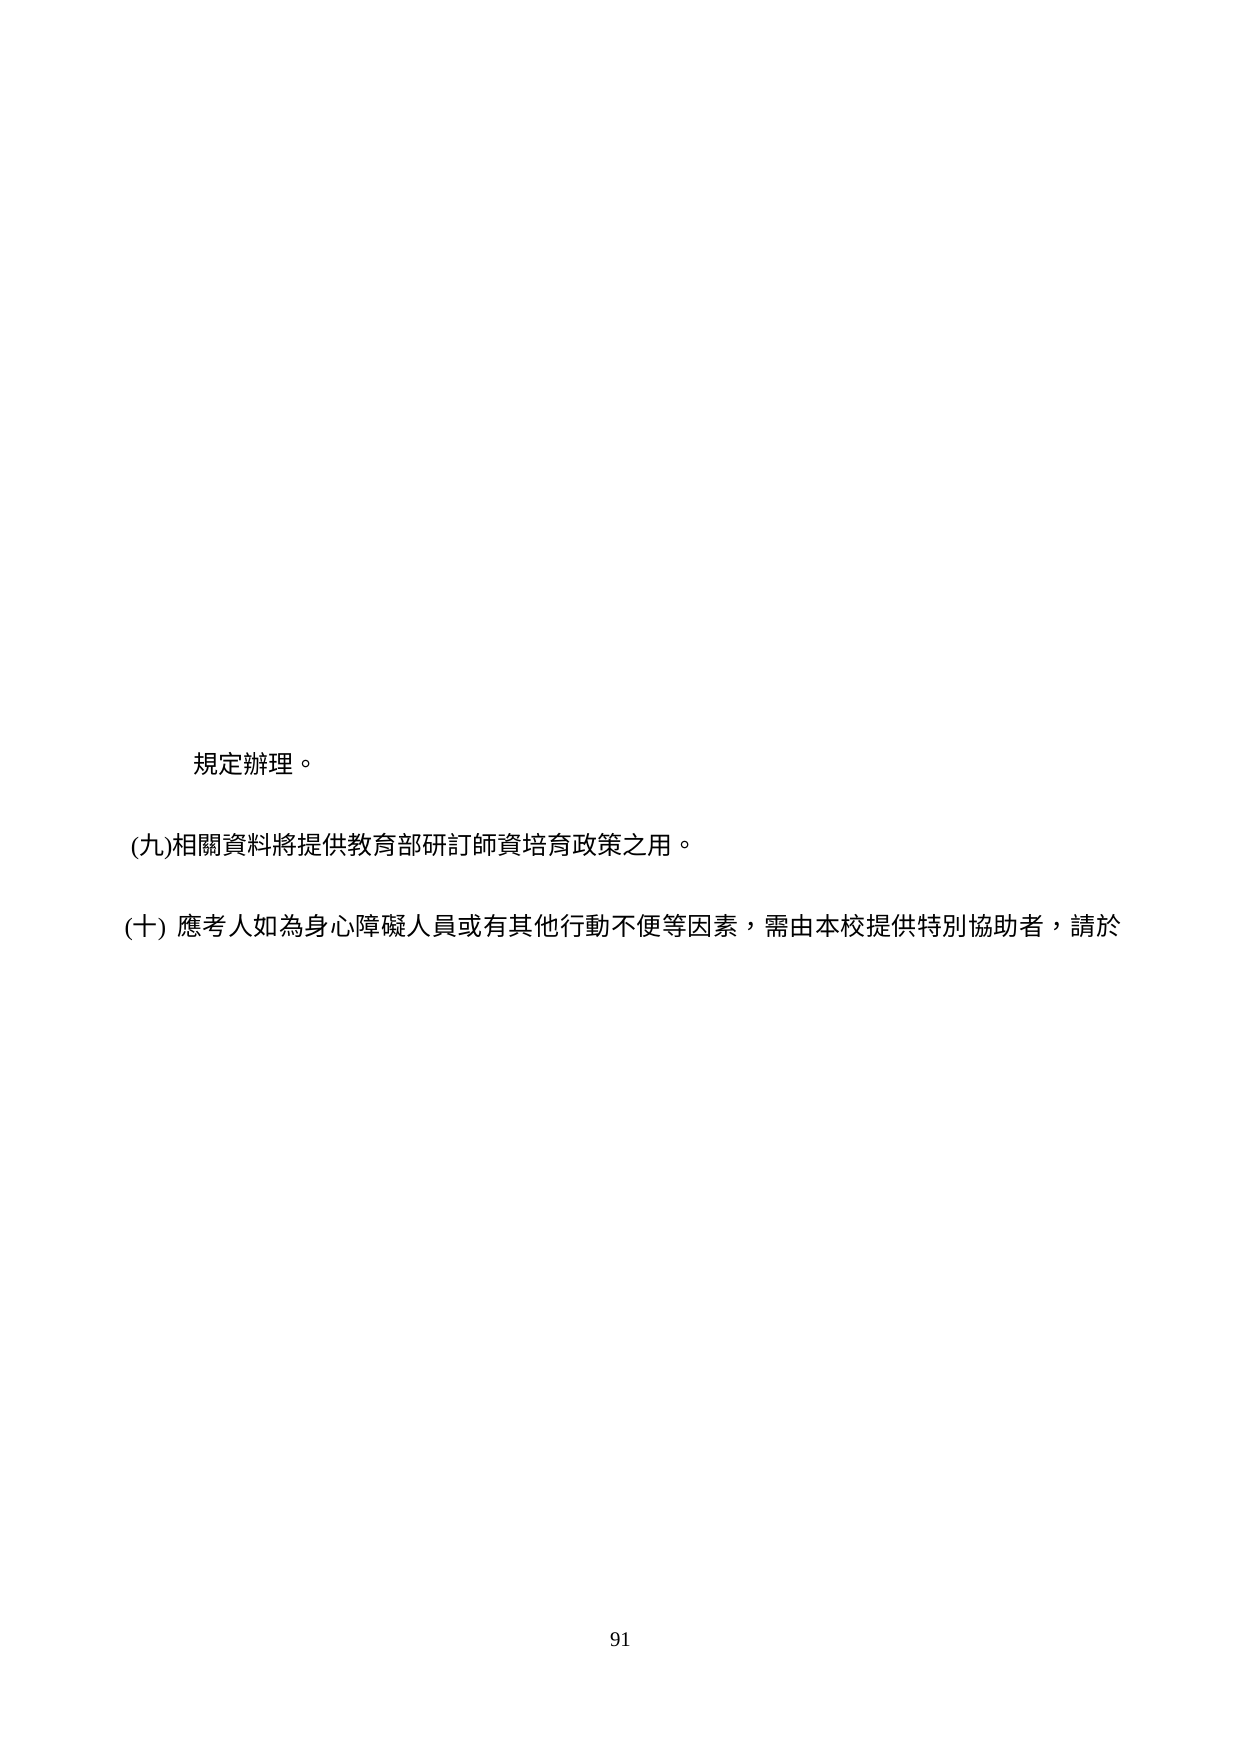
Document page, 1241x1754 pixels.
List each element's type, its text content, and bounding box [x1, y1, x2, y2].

text (十) 應考人如為身心障礙人員或有其他行動不便等因素，需由本校提供特別協助者，請於 [118, 883, 1122, 946]
text 規定辦理。 [118, 721, 1122, 783]
text (九)相關資料將提供教育部研訂師資培育政策之用。 [118, 802, 1122, 864]
